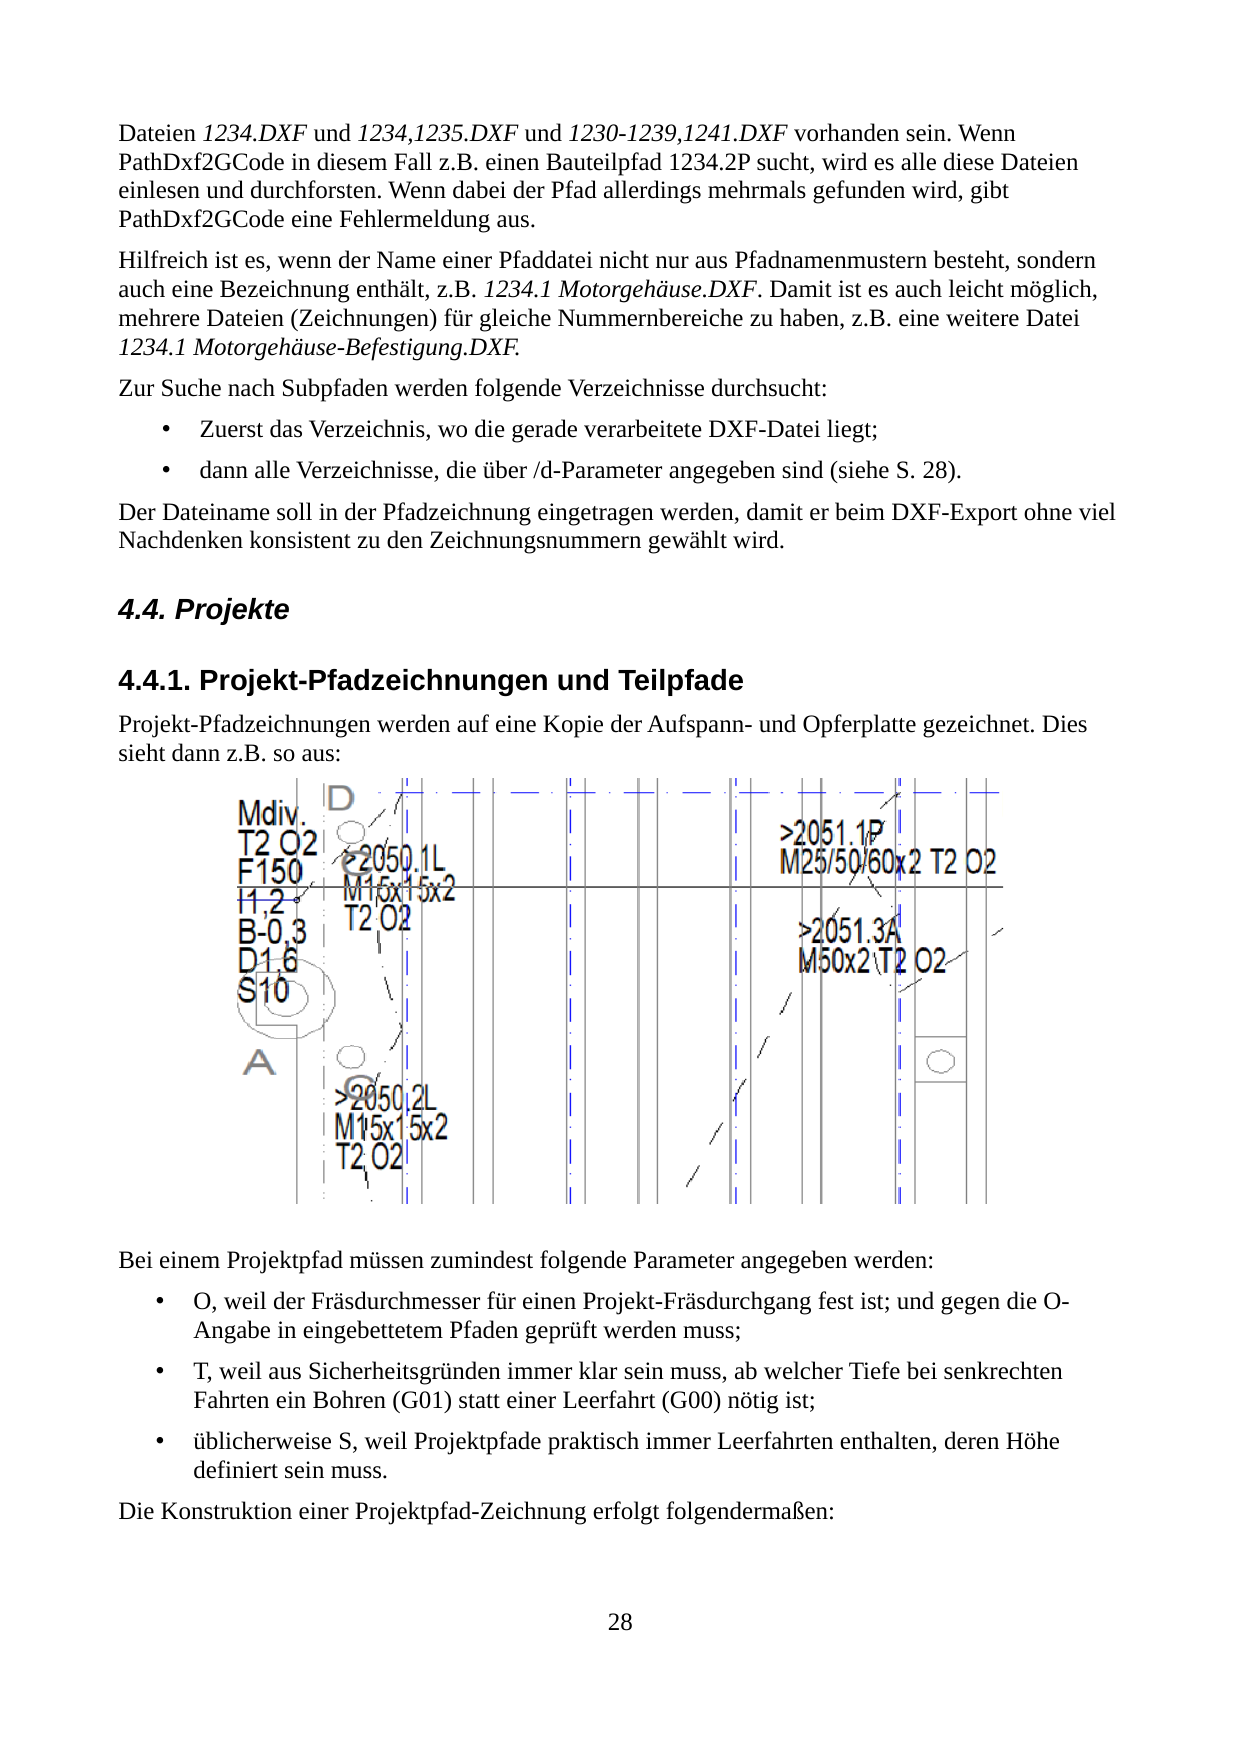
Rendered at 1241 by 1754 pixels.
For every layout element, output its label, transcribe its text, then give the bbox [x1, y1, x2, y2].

list üblicherweise S, weil Projektpfade praktisch immer Leerfahrten enthalten, deren Höhe definiert sein muss. [156, 1426, 1122, 1484]
text Der Dateiname soll in der Pfadzeichnung eingetragen werden, damit er beim DXF-Export ohne viel Nachdenken konsistent zu den Zeichnungsnummern gewählt wird. [118, 497, 1122, 554]
list T, weil aus Sicherheitsgründen immer klar sein muss, ab welcher Tiefe bei senkrechten Fahrten ein Bohren (G01) statt einer Leerfahrt (G00) nötig ist; [156, 1356, 1122, 1414]
text Dateien 1234.DXF und 1234,1235.DXF und 1230-1239,1241.DXF vorhanden sein. Wenn PathDxf2GCode in diesem Fall z.B. einen Bauteilpfad 1234.2P sucht, wird es alle diese Dateien einlesen und durchforsten. Wenn dabei der Pfad allerdings mehrmals gefunden wird, gibt PathDxf2GCode eine Fehlermeldung aus. [118, 118, 1122, 233]
list Zuerst das Verzeichnis, wo die gerade verarbeitete DXF-Datei liegt; [162, 414, 1122, 443]
text Bei einem Projektpfad müssen zumindest folgende Parameter angegeben werden: [118, 1245, 1122, 1274]
list dann alle Verzeichnisse, die über /d-Parameter angegeben sind (siehe S. 27). [162, 456, 1122, 484]
list O, weil der Fräsdurchmesser für einen Projekt-Fräsdurchgang fest ist; und gegen die O-Angabe in eingebettetem Pfaden geprüft werden muss; [156, 1286, 1122, 1344]
subtitle 4.4. Projekte [118, 592, 1122, 625]
subtitle 4.4.1. Projekt-Pfadzeichnungen und Teilpfade [118, 663, 1122, 696]
text Projekt-Pfadzeichnungen werden auf eine Kopie der Aufspann- und Opferplatte gezeichnet. Dies sieht dann z.B. so aus: [118, 709, 1122, 766]
text Zur Suche nach Subpfaden werden folgende Verzeichnisse durchsucht: [118, 373, 1122, 402]
text Die Konstruktion einer Projektpfad-Zeichnung erfolgt folgendermaßen: [118, 1496, 1122, 1525]
text Hilfreich ist es, wenn der Name einer Pfaddatei nicht nur aus Pfadnamenmustern besteht, sondern auch eine Bezeichnung enthält, z.B. 1234.1 Motorgehäuse.DXF. Damit ist es auch leicht möglich, mehrere Dateien (Zeichnungen) für gleiche Nummernbereiche zu haben, z.B. eine weitere Datei 1234.1 Motorgehäuse-Befestigung.DXF. [118, 246, 1122, 361]
picture [237, 778, 1004, 1204]
